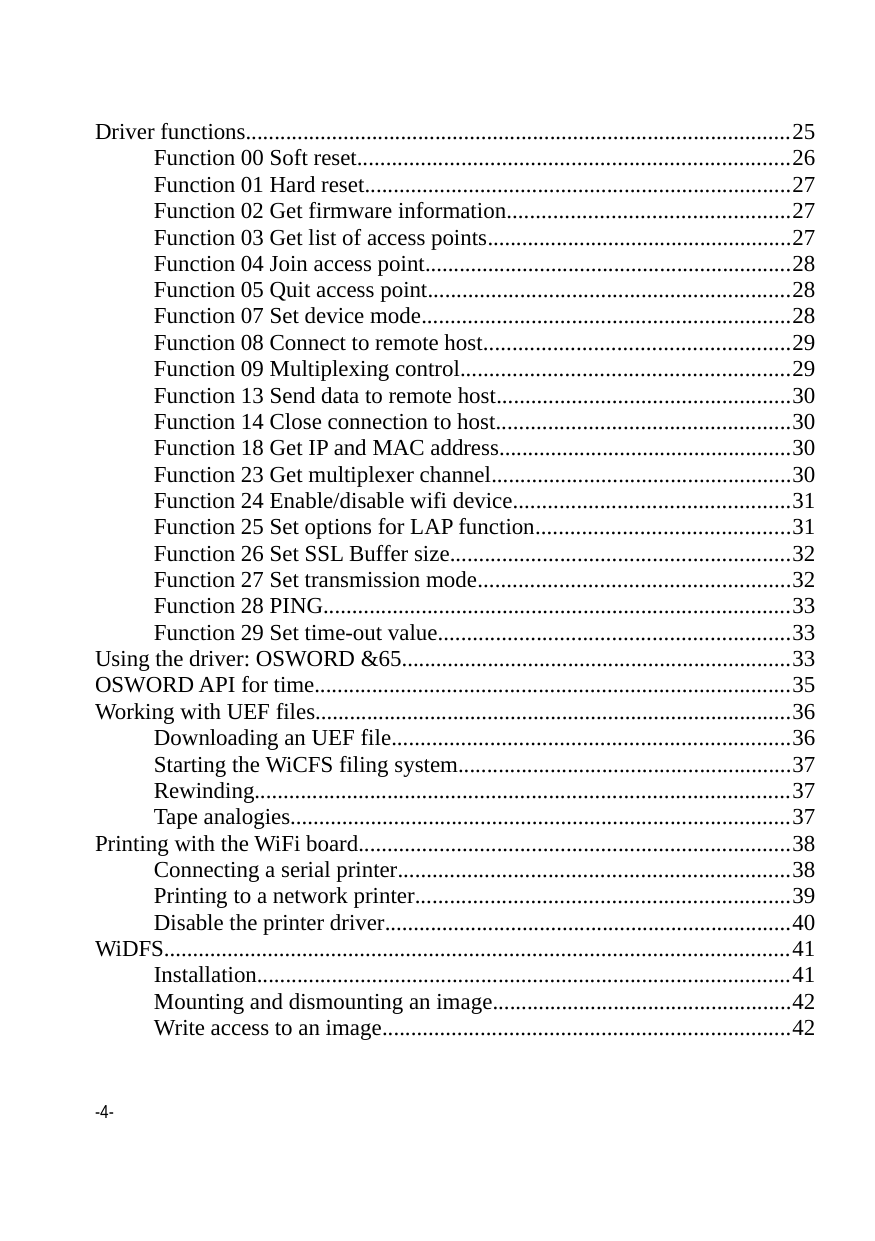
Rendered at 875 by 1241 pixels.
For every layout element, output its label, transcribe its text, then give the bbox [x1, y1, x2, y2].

text Function 26 Set SSL Buffer size 32 [154, 540, 815, 566]
text Function 18 Get IP and MAC address 30 [154, 434, 815, 461]
text Rewinding 37 [154, 777, 815, 803]
text Installation 41 [154, 961, 815, 988]
text Using the driver: OSWORD &65 33 [95, 645, 815, 672]
text Function 05 Quit access point 28 [154, 276, 815, 303]
text Function 27 Set transmission mode 32 [154, 566, 815, 592]
text Function 23 Get multiplexer channel 30 [154, 461, 815, 487]
text Function 03 Get list of access points 27 [154, 223, 815, 250]
text Function 02 Get firmware information 27 [154, 197, 815, 223]
text Function 09 Multiplexing control 29 [154, 355, 815, 382]
text Function 25 Set options for LAP function 31 [154, 513, 815, 540]
text Tape analogies 37 [154, 803, 815, 830]
text Working with UEF files 36 [95, 698, 815, 724]
text Function 24 Enable/disable wifi device 31 [154, 487, 815, 513]
text Function 13 Send data to remote host 30 [154, 382, 815, 408]
text Printing to a network printer 39 [154, 882, 815, 909]
text OSWORD API for time 35 [95, 672, 815, 698]
text Function 00 Soft reset 26 [154, 144, 815, 171]
text Function 14 Close connection to host 30 [154, 408, 815, 434]
text Function 08 Connect to remote host 29 [154, 329, 815, 355]
text Function 07 Set device mode 28 [154, 303, 815, 329]
text Function 01 Hard reset 27 [154, 171, 815, 197]
text Function 04 Join access point 28 [154, 250, 815, 276]
text Driver functions 25 [95, 118, 815, 144]
text Starting the WiCFS filing system 37 [154, 751, 815, 777]
text WiDFS 41 [95, 935, 815, 961]
text Function 28 PING 33 [154, 592, 815, 619]
text Downloading an UEF file 36 [154, 724, 815, 751]
text Connecting a serial printer 38 [154, 856, 815, 882]
text Printing with the WiFi board 38 [95, 830, 815, 856]
text Disable the printer driver 40 [154, 909, 815, 935]
text Mounting and dismounting an image 42 [154, 988, 815, 1014]
text Write access to an image 42 [154, 1014, 815, 1041]
text Function 29 Set time-out value 33 [154, 619, 815, 645]
